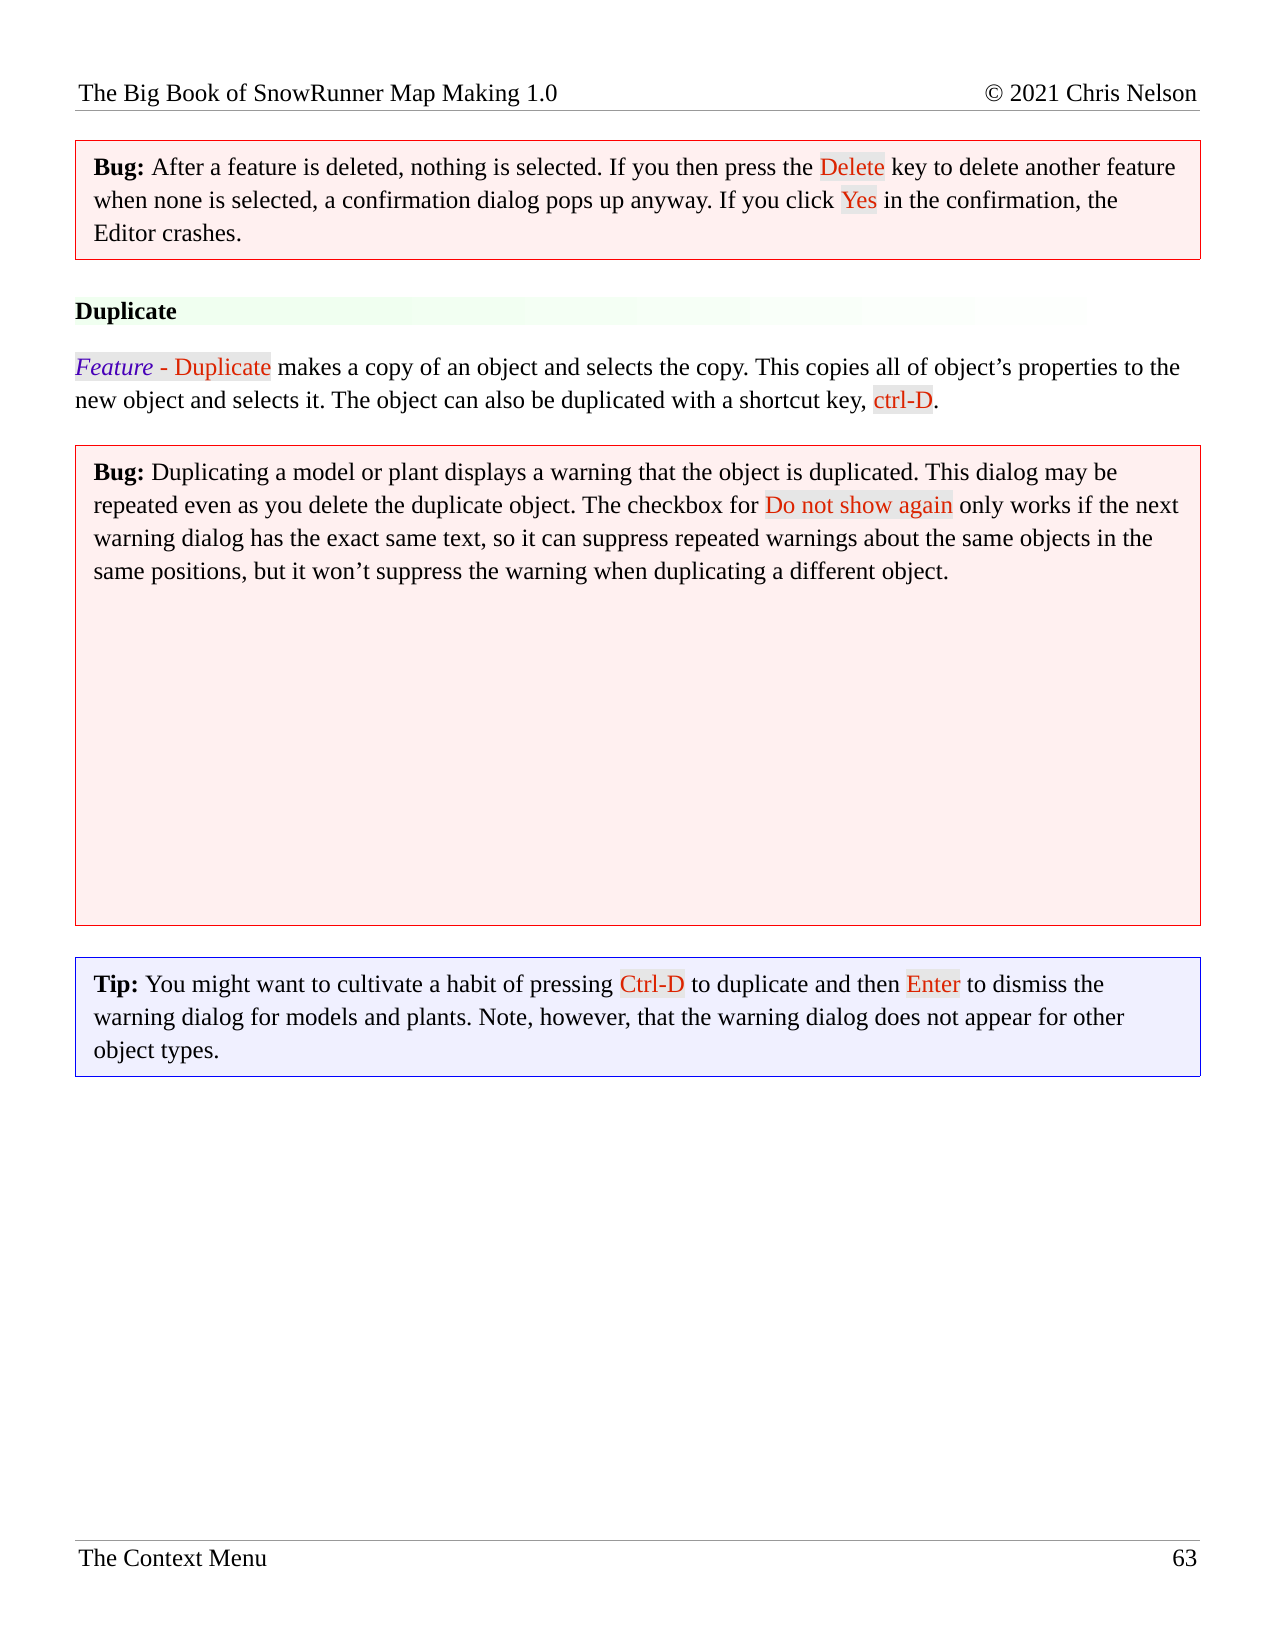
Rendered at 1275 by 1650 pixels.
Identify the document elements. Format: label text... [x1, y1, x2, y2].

list Duplicating a model or plant displays a warning that the object is duplicated. This dialog may be repeated even as you delete the duplicate object. The checkbox for Do not show again only works if the next warning dialog has the exact same text, so it can suppress repeated warnings about the same objects in the same positions, but it won’t suppress the warning when duplicating a different object. [76, 446, 1200, 585]
subtitle Duplicate [75, 297, 1200, 325]
text Feature - Duplicate makes a copy of an object and selects the copy. This copies all of object’s properties to the new object and selects it. The object can also be duplicated with a shortcut key, ctrl-D. [75, 352, 1200, 414]
list You might want to cultivate a habit of pressing Ctrl-D to duplicate and then Enter to dismiss the warning dialog for models and plants. Note, however, that the warning dialog does not appear for other object types. [76, 958, 1200, 1076]
list After a feature is deleted, nothing is selected. If you then press the Delete key to delete another feature when none is selected, a confirmation dialog pops up anyway. If you click Yes in the confirmation, the Editor crashes. [76, 141, 1200, 259]
